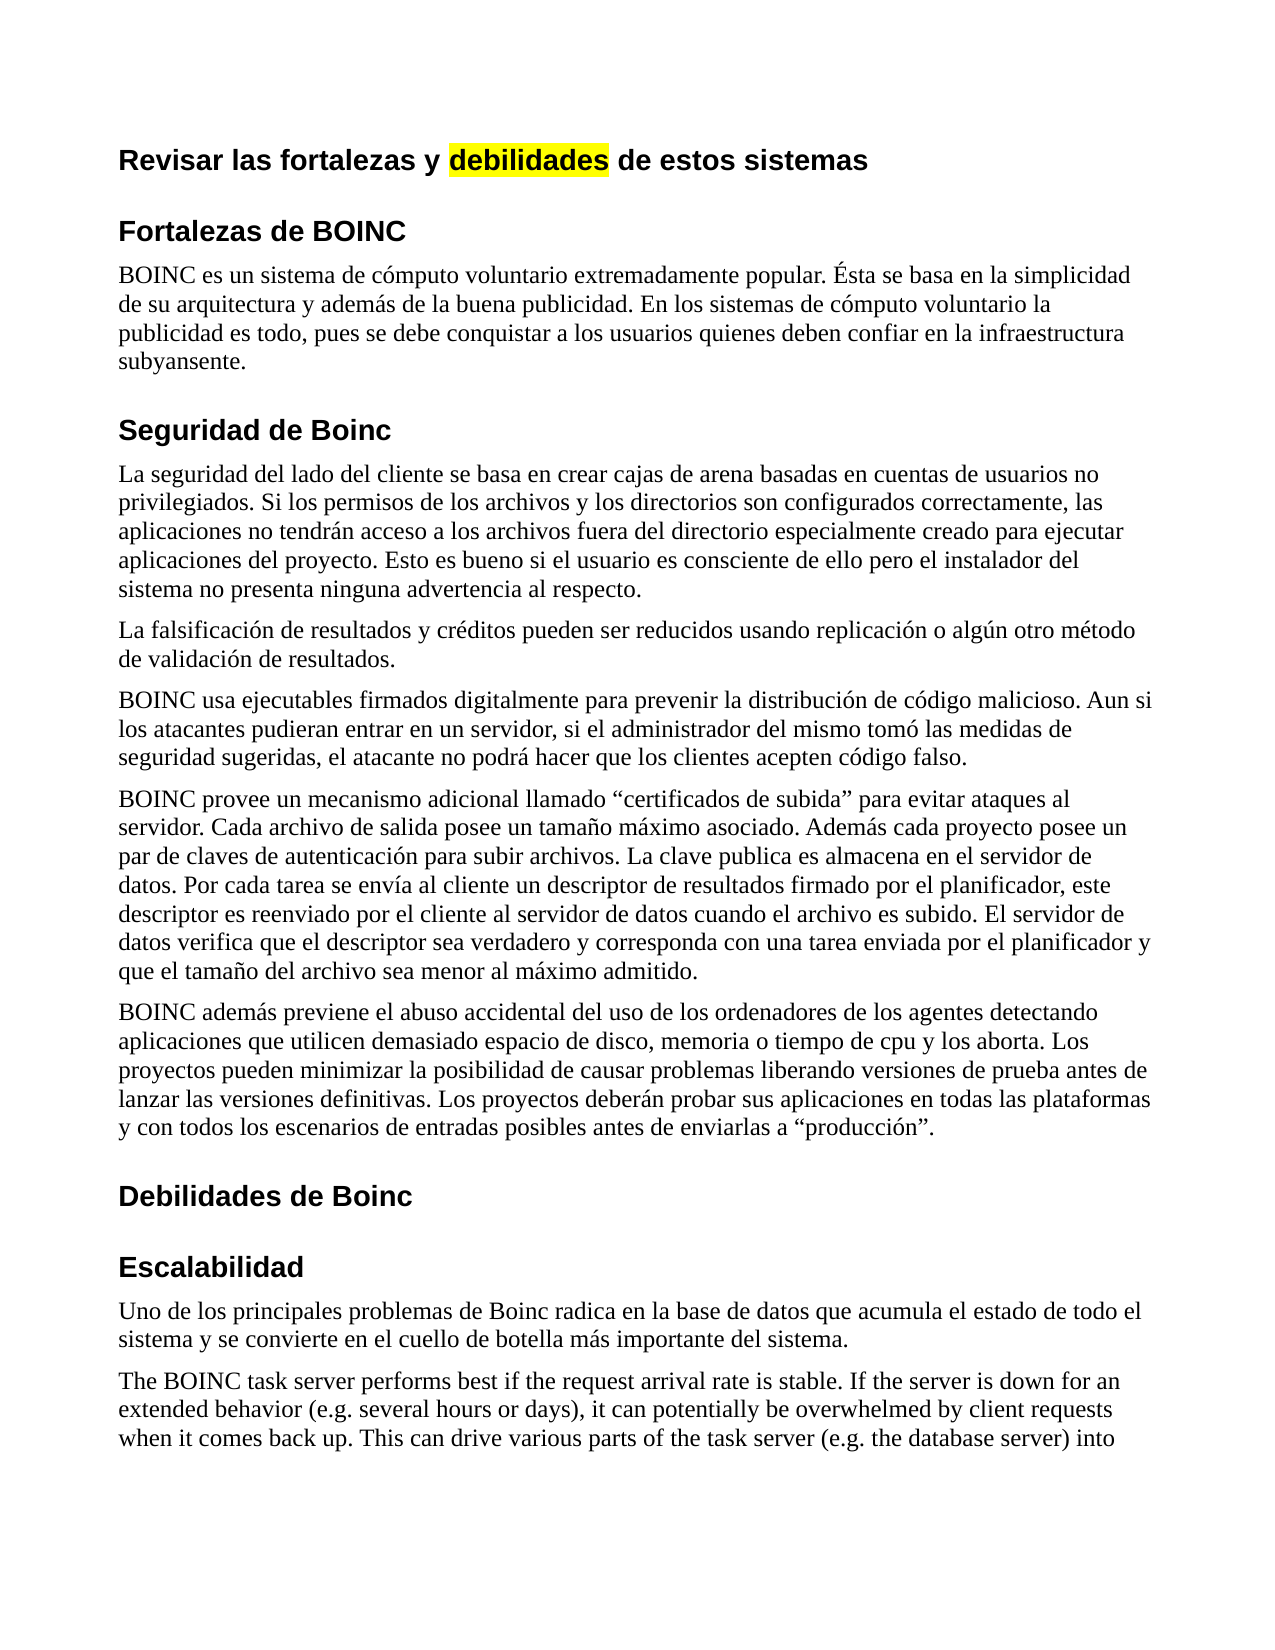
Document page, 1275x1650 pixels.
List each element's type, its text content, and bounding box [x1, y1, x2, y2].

text BOINC es un sistema de cómputo voluntario extremadamente popular. Ésta se basa en la simplicidad de su arquitectura y además de la buena publicidad. En los sistemas de cómputo voluntario la publicidad es todo, pues se debe conquistar a los usuarios quienes deben confiar en la infraestructura subyansente. [118, 260, 1157, 375]
subtitle Revisar las fortalezas y debilidades de estos sistemas [118, 143, 1157, 177]
subtitle Escalabilidad [118, 1250, 1157, 1283]
text BOINC provee un mecanismo adicional llamado “certificados de subida” para evitar ataques al servidor. Cada archivo de salida posee un tamaño máximo asociado. Además cada proyecto posee un par de claves de autenticación para subir archivos. La clave publica es almacena en el servidor de datos. Por cada tarea se envía al cliente un descriptor de resultados firmado por el planificador, este descriptor es reenviado por el cliente al servidor de datos cuando el archivo es subido. El servidor de datos verifica que el descriptor sea verdadero y corresponda con una tarea enviada por el planificador y que el tamaño del archivo sea menor al máximo admitido. [118, 784, 1157, 985]
text La seguridad del lado del cliente se basa en crear cajas de arena basadas en cuentas de usuarios no privilegiados. Si los permisos de los archivos y los directorios son configurados correctamente, las aplicaciones no tendrán acceso a los archivos fuera del directorio especialmente creado para ejecutar aplicaciones del proyecto. Esto es bueno si el usuario es consciente de ello pero el instalador del sistema no presenta ninguna advertencia al respecto. [118, 459, 1157, 602]
subtitle Debilidades de Boinc [118, 1179, 1157, 1212]
text BOINC usa ejecutables firmados digitalmente para prevenir la distribución de código malicioso. Aun si los atacantes pudieran entrar en un servidor, si el administrador del mismo tomó las medidas de seguridad sugeridas, el atacante no podrá hacer que los clientes acepten código falso. [118, 685, 1157, 771]
subtitle Fortalezas de BOINC [118, 214, 1157, 248]
text Uno de los principales problemas de Boinc radica en la base de datos que acumula el estado de todo el sistema y se convierte en el cuello de botella más importante del sistema. [118, 1296, 1157, 1353]
text BOINC además previene el abuso accidental del uso de los ordenadores de los agentes detectando aplicaciones que utilicen demasiado espacio de disco, memoria o tiempo de cpu y los aborta. Los proyectos pueden minimizar la posibilidad de causar problemas liberando versiones de prueba antes de lanzar las versiones definitivas. Los proyectos deberán probar sus aplicaciones en todas las plataformas y con todos los escenarios de entradas posibles antes de enviarlas a “producción”. [118, 997, 1157, 1141]
text La falsificación de resultados y créditos pueden ser reducidos usando replicación o algún otro método de validación de resultados. [118, 615, 1157, 672]
subtitle Seguridad de Boinc [118, 413, 1157, 446]
text The BOINC task server performs best if the request arrival rate is stable. If the server is down for an extended behavior (e.g. several hours or days), it can potentially be overwhelmed by client requests when it comes back up. This can drive various parts of the task server (e.g. the database server) into [118, 1366, 1157, 1452]
